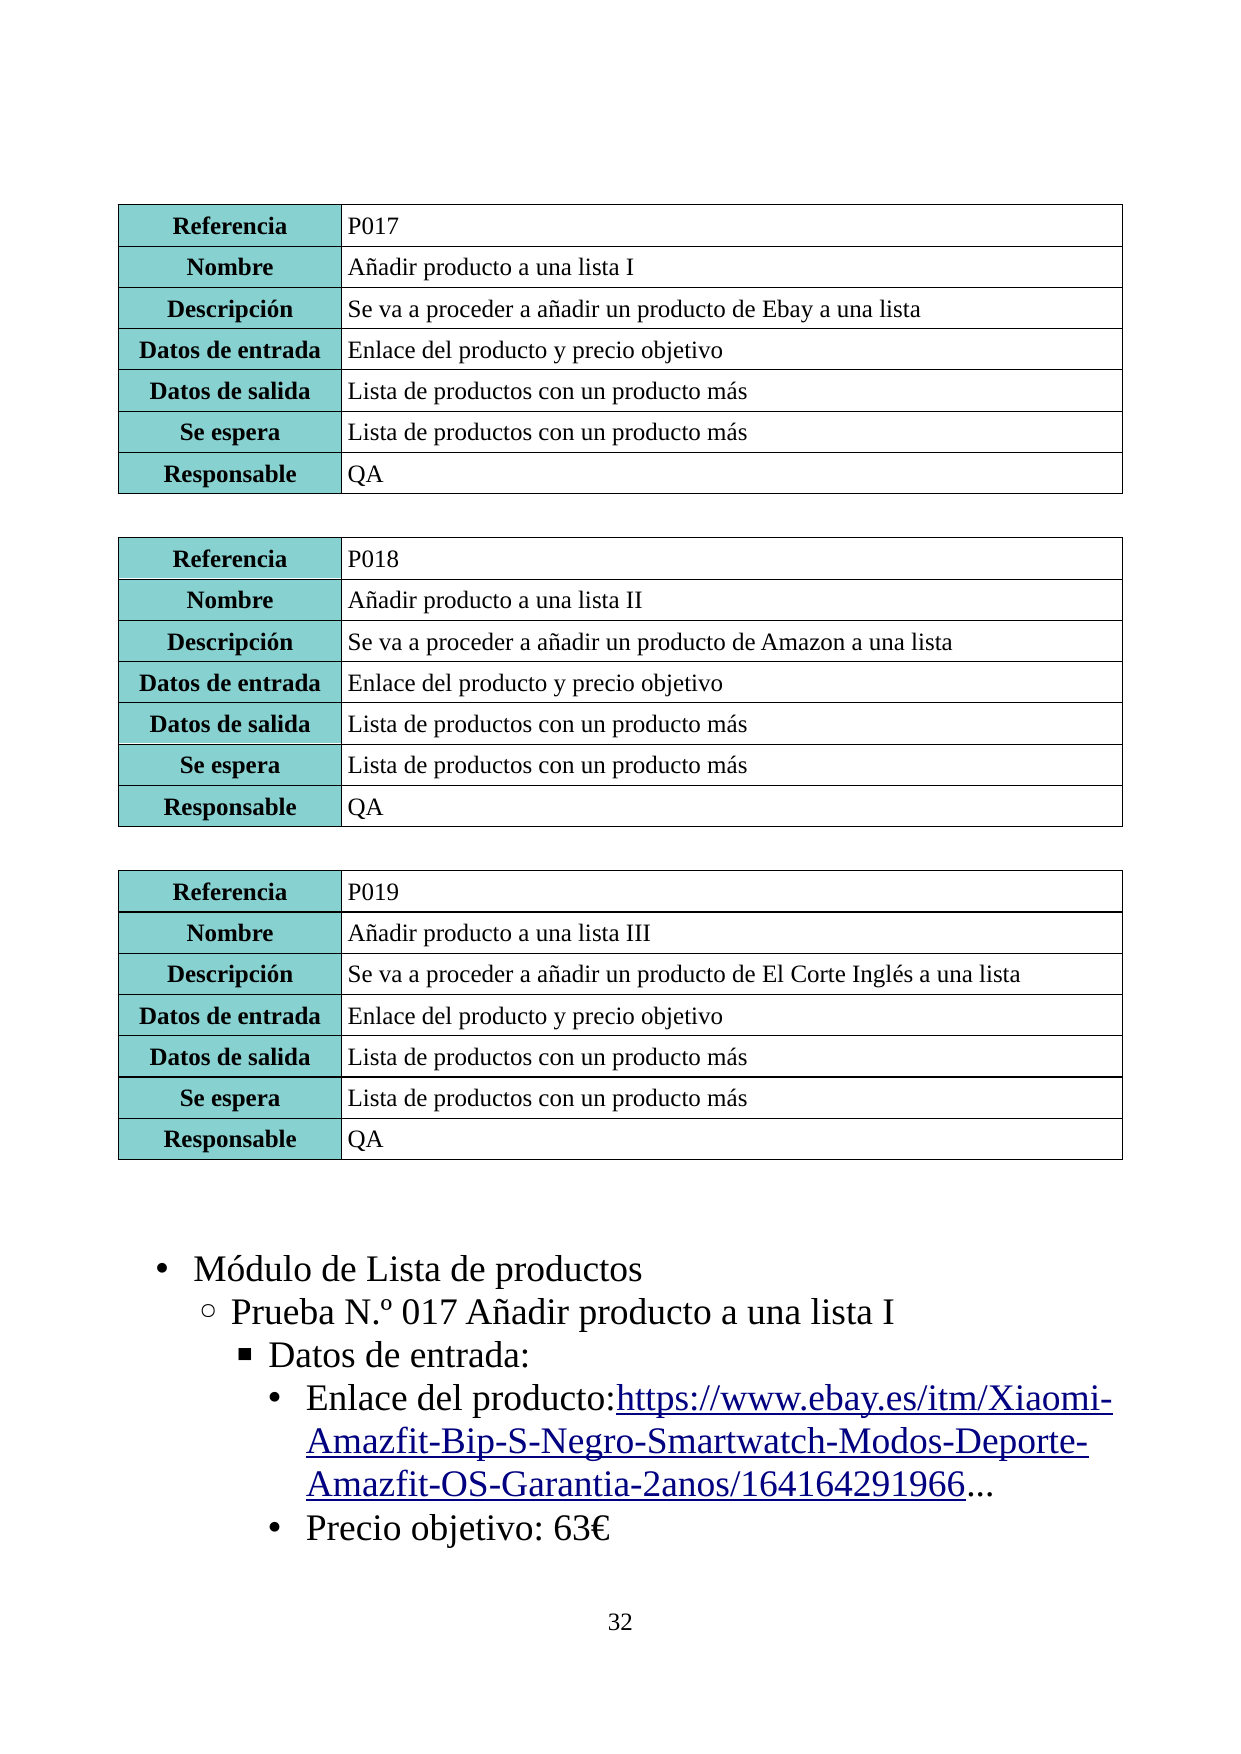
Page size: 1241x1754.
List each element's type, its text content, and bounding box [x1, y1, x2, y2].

table_cell Nombre [119, 913, 341, 953]
table_cell QA [342, 786, 1122, 826]
table_cell Lista de productos con un producto más [342, 1036, 1122, 1076]
table_cell Se espera [119, 745, 341, 785]
table_cell Se espera [119, 1078, 341, 1118]
table_cell Lista de productos con un producto más [342, 1078, 1122, 1118]
table_cell Datos de salida [119, 1036, 341, 1076]
table_cell Datos de entrada [119, 995, 341, 1035]
table_cell Nombre [119, 580, 341, 620]
table_cell QA [342, 1119, 1122, 1159]
table_cell Descripción [119, 288, 341, 328]
table_cell Lista de productos con un producto más [342, 703, 1122, 743]
table_cell Datos de entrada [119, 662, 341, 702]
list Enlace del producto:https://www.ebay.es/itm/Xiaomi-Amazfit-Bip-S-Negro-Smartwatch-Modos-Deporte-Amazfit-OS-Garantia-2anos/164164291966... [268, 1376, 1122, 1505]
table_cell Responsable [119, 1119, 341, 1159]
table_cell Añadir producto a una lista III [342, 913, 1122, 953]
list Módulo de Lista de productos [156, 1246, 1122, 1289]
table_cell Lista de productos con un producto más [342, 370, 1122, 411]
list Precio objetivo: 63€ [268, 1505, 1122, 1548]
table_cell Nombre [119, 247, 341, 287]
table_header P017 [342, 205, 1122, 246]
table_cell Se espera [119, 412, 341, 452]
table_cell Lista de productos con un producto más [342, 412, 1122, 452]
table_header P019 [342, 871, 1122, 911]
table_cell Añadir producto a una lista I [342, 247, 1122, 287]
table_cell Responsable [119, 786, 341, 826]
list Datos de entrada: [231, 1332, 1122, 1376]
table_header Referencia [119, 871, 341, 911]
list Prueba N.º 017 Añadir producto a una lista I [193, 1289, 1122, 1332]
table_cell Enlace del producto y precio objetivo [342, 329, 1122, 369]
table_cell Datos de salida [119, 370, 341, 411]
table_cell Enlace del producto y precio objetivo [342, 995, 1122, 1035]
table_cell QA [342, 453, 1122, 493]
table_cell Añadir producto a una lista II [342, 580, 1122, 620]
table_header Referencia [119, 205, 341, 246]
table_cell Se va a proceder a añadir un producto de Ebay a una lista [342, 288, 1122, 328]
table_cell Se va a proceder a añadir un producto de Amazon a una lista [342, 621, 1122, 661]
table_cell Lista de productos con un producto más [342, 745, 1122, 785]
table_header Referencia [119, 538, 341, 578]
table_cell Descripción [119, 621, 341, 661]
table_cell Se va a proceder a añadir un producto de El Corte Inglés a una lista [342, 954, 1122, 994]
table_cell Descripción [119, 954, 341, 994]
table_cell Datos de entrada [119, 329, 341, 369]
table_cell Datos de salida [119, 703, 341, 743]
table_header P018 [342, 538, 1122, 578]
table_cell Responsable [119, 453, 341, 493]
table_cell Enlace del producto y precio objetivo [342, 662, 1122, 702]
